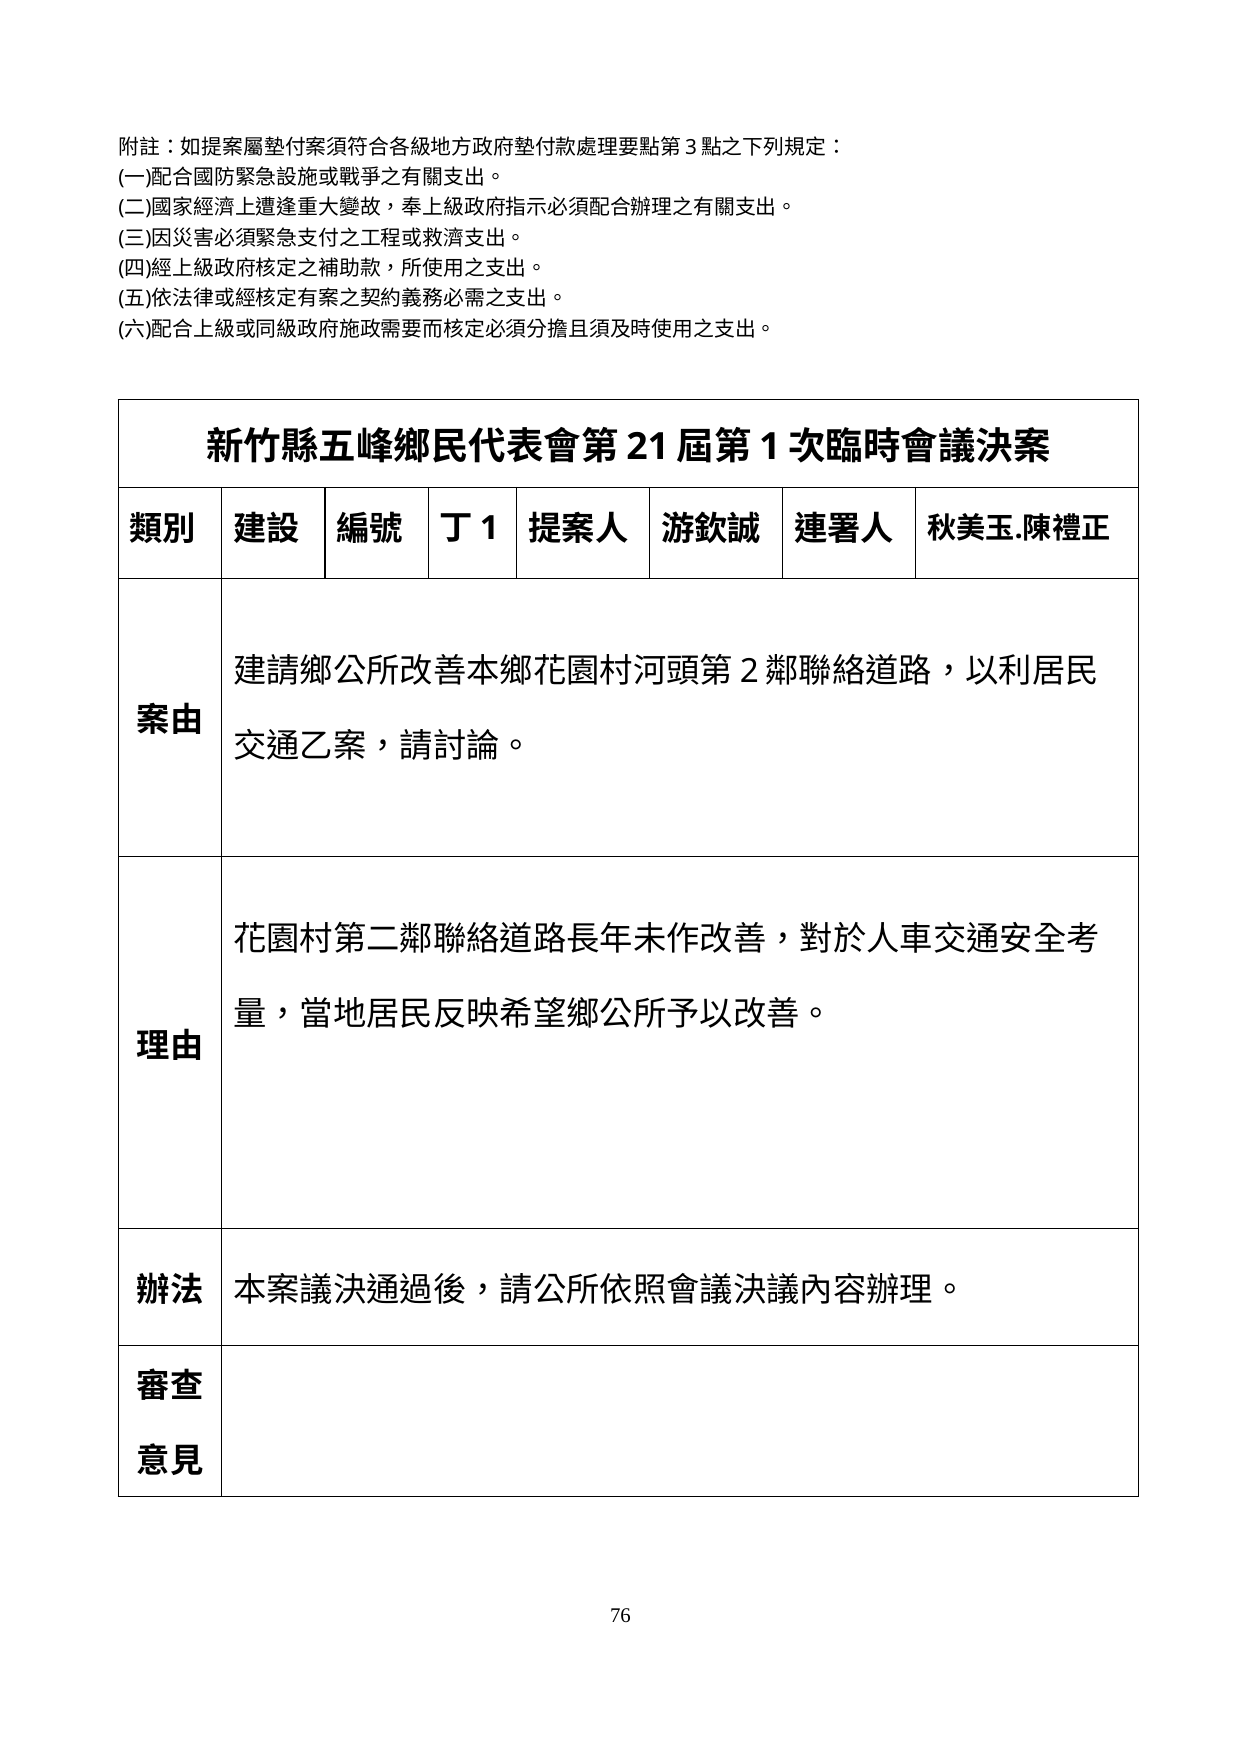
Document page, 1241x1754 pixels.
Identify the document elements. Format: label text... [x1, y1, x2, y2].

text (四)經上級政府核定之補助款，所使用之支出。 [118, 251, 1122, 282]
text (一)配合國防緊急設施或戰爭之有關支出。 [118, 160, 1122, 191]
table_cell 編號 [326, 488, 428, 578]
table_cell 建請鄉公所改善本鄉花園村河頭第2鄰聯絡道路，以利居民交通乙案，請討論。 [222, 579, 1138, 856]
text (三)因災害必須緊急支付之工程或救濟支出。 [118, 221, 1122, 251]
table_cell 類別 [119, 488, 221, 578]
table_cell 連署人 [783, 488, 915, 578]
table_header 新竹縣五峰鄉民代表會第21屆第1次臨時會議決案 [119, 400, 1138, 487]
table_cell 案由 [119, 579, 221, 856]
table_cell [222, 1346, 1138, 1496]
table_cell 游欽誠 [650, 488, 782, 578]
table_cell 丁1 [429, 488, 516, 578]
table_cell 建設 [222, 488, 324, 578]
table_cell 花園村第二鄰聯絡道路長年未作改善，對於人車交通安全考量，當地居民反映希望鄉公所予以改善。 [222, 857, 1138, 1228]
text (二)國家經濟上遭逢重大變故，奉上級政府指示必須配合辦理之有關支出。 [118, 191, 1122, 221]
table_cell 辦法 [119, 1229, 221, 1345]
text 附註：如提案屬墊付案須符合各級地方政府墊付款處理要點第3點之下列規定： [118, 130, 1122, 160]
table_cell 本案議決通過後，請公所依照會議決議內容辦理。 [222, 1229, 1138, 1345]
table_cell 理由 [119, 857, 221, 1228]
table_cell 審查 意見 [119, 1346, 221, 1496]
text (五)依法律或經核定有案之契約義務必需之支出。 [118, 282, 1122, 312]
text (六)配合上級或同級政府施政需要而核定必須分擔且須及時使用之支出。 [118, 312, 1122, 342]
table_cell 秋美玉.陳禮正 [916, 488, 1138, 578]
table_cell 提案人 [517, 488, 649, 578]
